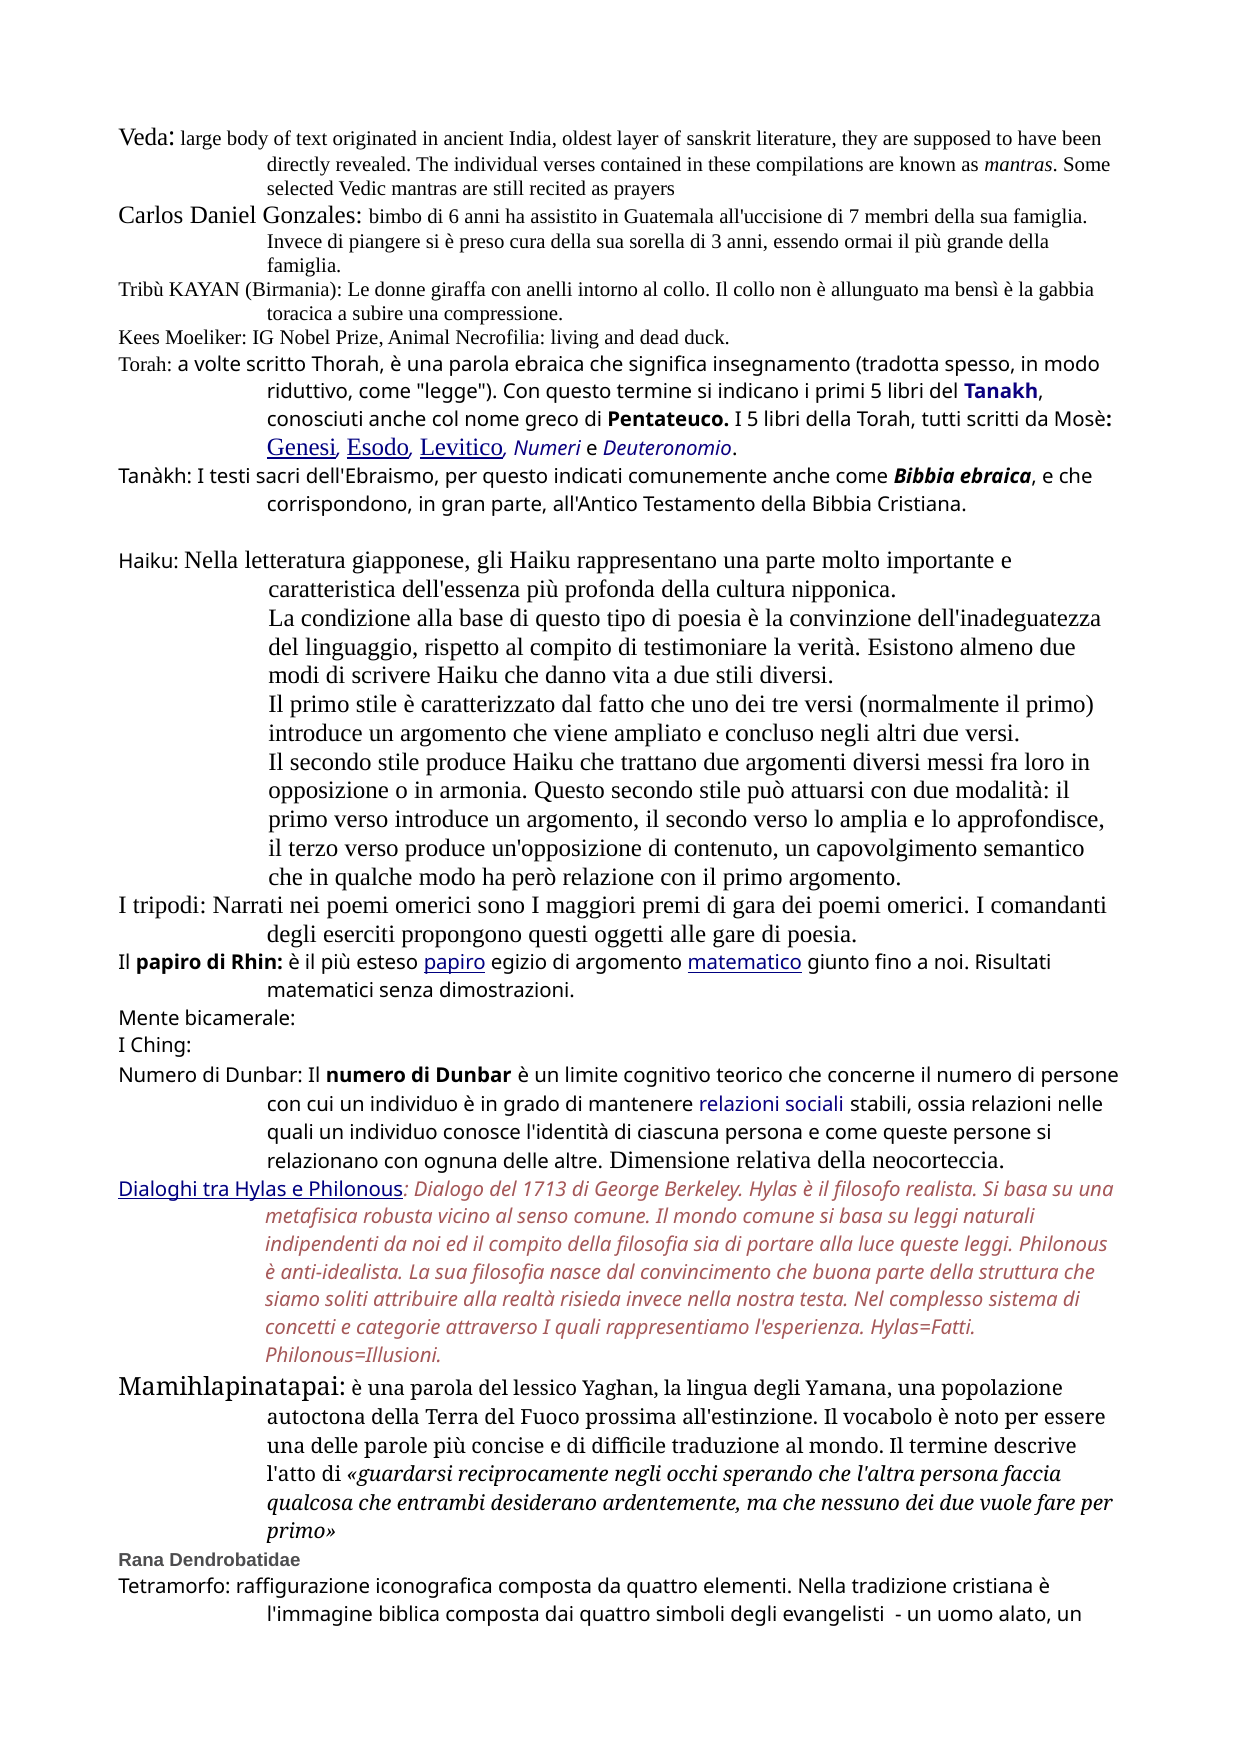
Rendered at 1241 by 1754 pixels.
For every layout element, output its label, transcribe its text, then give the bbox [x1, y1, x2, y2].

text Torah: a volte scritto Thorah, è una parola ebraica che significa insegnamento (tradotta spesso, in modo riduttivo, come "legge"). Con questo termine si indicano i primi 5 libri del Tanakh, conosciuti anche col nome greco di Pentateuco. I 5 libri della Torah, tutti scritti da Mosè: Genesi, Esodo, Levitico, Numeri e Deuteronomio. [118, 349, 1122, 462]
text Tribù KAYAN (Birmania): Le donne giraffa con anelli intorno al collo. Il collo non è allunguato ma bensì è la gabbia toracica a subire una compressione. [118, 277, 1122, 325]
text Rana Dendrobatidae [118, 1544, 1122, 1572]
text Carlos Daniel Gonzales: bimbo di 6 anni ha assistito in Guatemala all'uccisione di 7 membri della sua famiglia. Invece di piangere si è preso cura della sua sorella di 3 anni, essendo ormai il più grande della famiglia. [118, 200, 1122, 277]
text I Ching: [118, 1031, 1122, 1059]
text Dialoghi tra Hylas e Philonous: Dialogo del 1713 di George Berkeley. Hylas è il filosofo realista. Si basa su una metafisica robusta vicino al senso comune. Il mondo comune si basa su leggi naturali indipendenti da noi ed il compito della filosofia sia di portare alla luce queste leggi. Philonous è anti-idealista. La sua filosofia nasce dal convincimento che buona parte della struttura che siamo soliti attribuire alla realtà risieda invece nella nostra testa. Nel complesso sistema di concetti e categorie attraverso I quali rappresentiamo l'esperienza. Hylas=Fatti. Philonous=Illusioni. [118, 1174, 1122, 1368]
text Tetramorfo: raffigurazione iconografica composta da quattro elementi. Nella tradizione cristiana è l'immagine biblica composta dai quattro simboli degli evangelisti - un uomo alato, un [118, 1572, 1122, 1628]
text Kees Moeliker: IG Nobel Prize, Animal Necrofilia: living and dead duck. [118, 325, 1122, 349]
text Il papiro di Rhin: è il più esteso papiro egizio di argomento matematico giunto fino a noi. Risultati matematici senza dimostrazioni. [118, 948, 1122, 1003]
text Veda: large body of text originated in ancient India, oldest layer of sanskrit literature, they are supposed to have been directly revealed. The individual verses contained in these compilations are known as mantras. Some selected Vedic mantras are still recited as prayers [118, 118, 1122, 200]
text Mamihlapinatapai: è una parola del lessico Yaghan, la lingua degli Yamana, una popolazione autoctona della Terra del Fuoco prossima all'estinzione. Il vocabolo è noto per essere una delle parole più concise e di difficile traduzione al mondo. Il termine descrive l'atto di «guardarsi reciprocamente negli occhi sperando che l'altra persona faccia qualcosa che entrambi desiderano ardentemente, ma che nessuno dei due vuole fare per primo» [118, 1368, 1122, 1544]
text Tanàkh: I testi sacri dell'Ebraismo, per questo indicati comunemente anche come Bibbia ebraica, e che corrispondono, in gran parte, all'Antico Testamento della Bibbia Cristiana. [118, 462, 1122, 517]
text Haiku: Nella letteratura giapponese, gli Haiku rappresentano una parte molto importante e caratteristica dell'essenza più profonda della cultura nipponica. La condizione alla base di questo tipo di poesia è la convinzione dell'inadeguatezza del linguaggio, rispetto al compito di testimoniare la verità. Esistono almeno due modi di scrivere Haiku che danno vita a due stili diversi. Il primo stile è caratterizzato dal fatto che uno dei tre versi (normalmente il primo) introduce un argomento che viene ampliato e concluso negli altri due versi. Il secondo stile produce Haiku che trattano due argomenti diversi messi fra loro in opposizione o in armonia. Questo secondo stile può attuarsi con due modalità: il primo verso introduce un argomento, il secondo verso lo amplia e lo approfondisce, il terzo verso produce un'opposizione di contenuto, un capovolgimento semantico che in qualche modo ha però relazione con il primo argomento. [118, 545, 1122, 890]
text Numero di Dunbar: Il numero di Dunbar è un limite cognitivo teorico che concerne il numero di persone con cui un individuo è in grado di mantenere relazioni sociali stabili, ossia relazioni nelle quali un individuo conosce l'identità di ciascuna persona e come queste persone si relazionano con ognuna delle altre. Dimensione relativa della neocorteccia. [118, 1059, 1122, 1174]
text I tripodi: Narrati nei poemi omerici sono I maggiori premi di gara dei poemi omerici. I comandanti degli eserciti propongono questi oggetti alle gare di poesia. [118, 890, 1122, 948]
text Mente bicamerale: [118, 1003, 1122, 1031]
